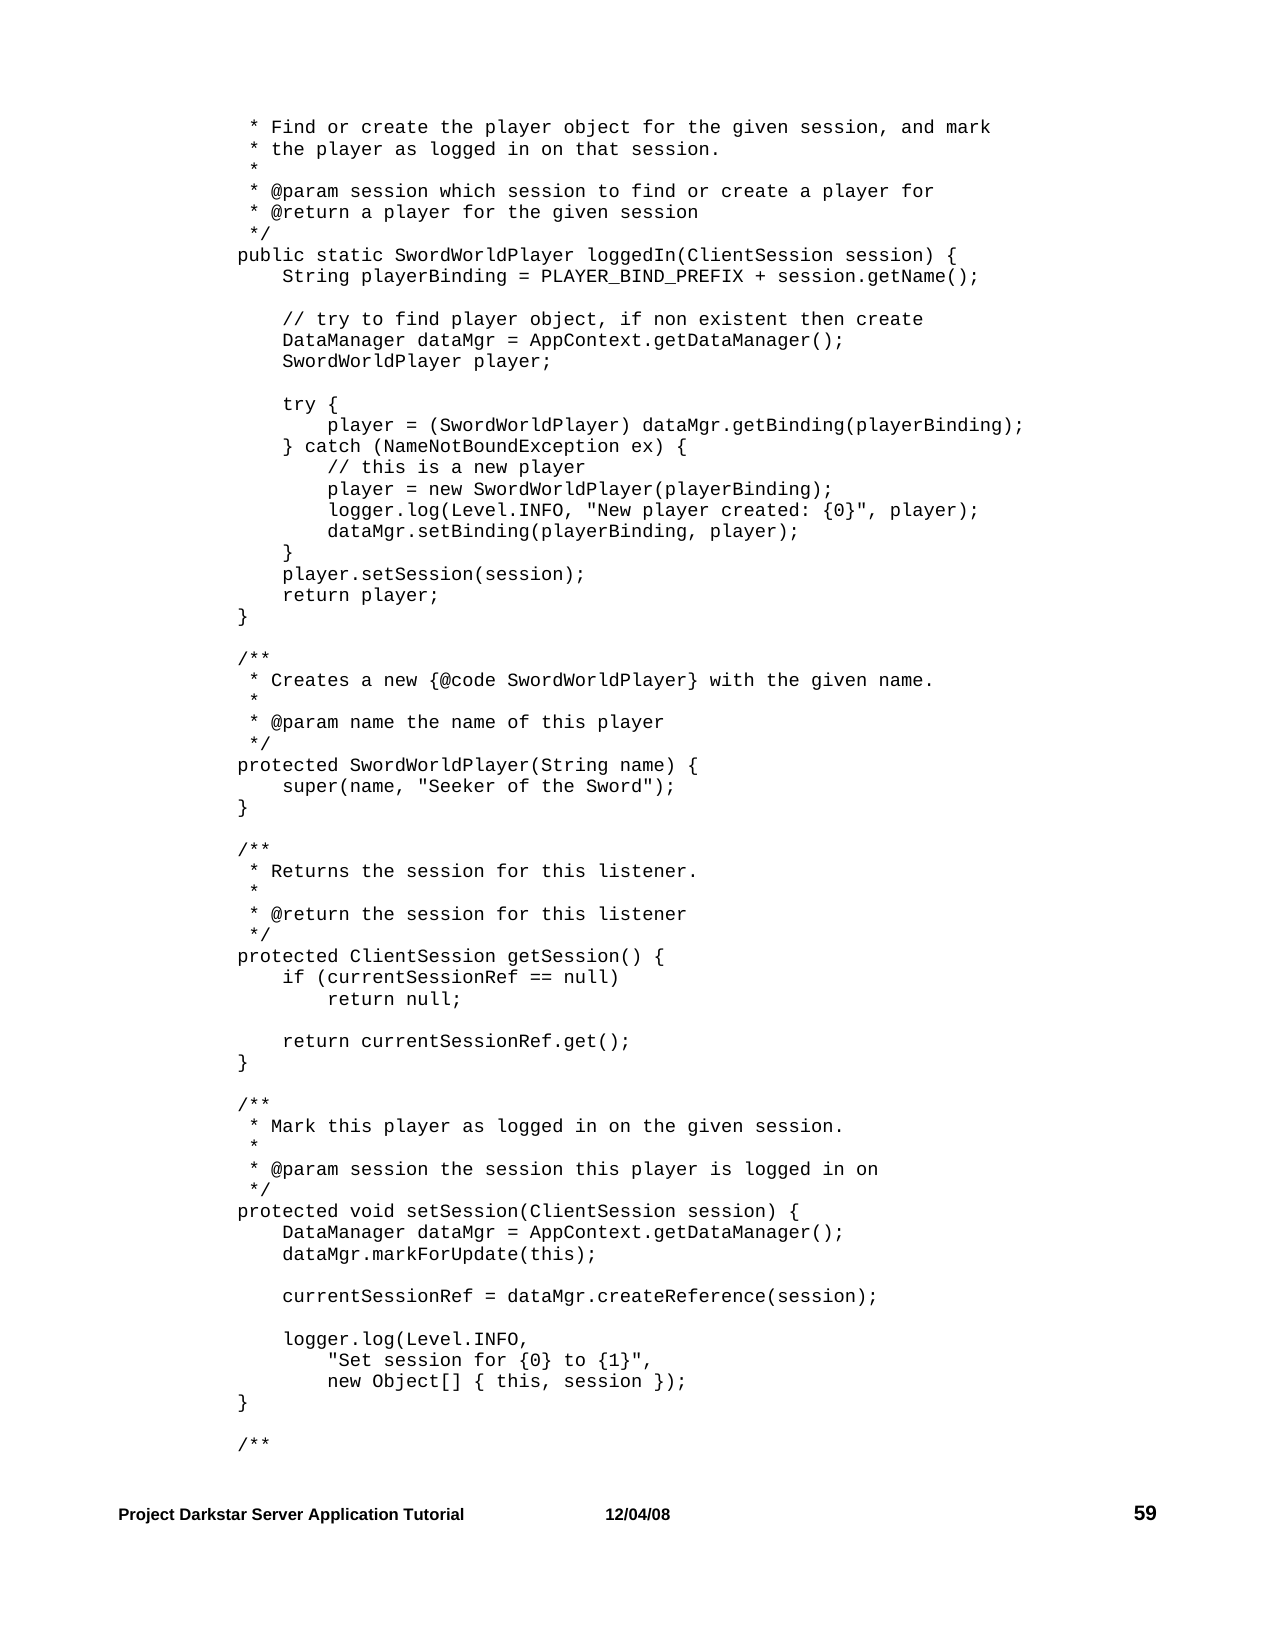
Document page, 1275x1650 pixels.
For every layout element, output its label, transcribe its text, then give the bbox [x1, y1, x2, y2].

text */ [192, 926, 1098, 947]
text } [192, 1053, 1098, 1074]
text dataMgr.setBinding(playerBinding, player); [192, 522, 1098, 543]
text return currentSessionRef.get(); [192, 1032, 1098, 1053]
text * [192, 883, 1098, 904]
text * Returns the session for this listener. [192, 862, 1098, 883]
text */ [192, 224, 1098, 246]
text * Find or create the player object for the given session, and mark [192, 118, 1098, 139]
text /** [192, 649, 1098, 671]
text */ [192, 1181, 1098, 1202]
text */ [192, 734, 1098, 756]
text * @return the session for this listener [192, 904, 1098, 926]
text // try to find player object, if non existent then create [192, 309, 1098, 331]
text } [192, 798, 1098, 819]
text * [192, 1138, 1098, 1159]
text * the player as logged in on that session. [192, 139, 1098, 161]
text dataMgr.markForUpdate(this); [192, 1244, 1098, 1266]
text return null; [192, 989, 1098, 1011]
text * [192, 161, 1098, 182]
text logger.log(Level.INFO, [192, 1329, 1098, 1351]
text super(name, "Seeker of the Sword"); [192, 777, 1098, 798]
text DataManager dataMgr = AppContext.getDataManager(); [192, 331, 1098, 352]
text } [192, 607, 1098, 628]
text SwordWorldPlayer player; [192, 352, 1098, 373]
text player.setSession(session); [192, 564, 1098, 586]
text * @return a player for the given session [192, 203, 1098, 224]
text * Mark this player as logged in on the given session. [192, 1117, 1098, 1138]
text * [192, 692, 1098, 713]
text // this is a new player [192, 458, 1098, 479]
text player = (SwordWorldPlayer) dataMgr.getBinding(playerBinding); [192, 416, 1098, 437]
text } [192, 543, 1098, 564]
text /** [192, 841, 1098, 862]
text } catch (NameNotBoundException ex) { [192, 437, 1098, 458]
text } [192, 1393, 1098, 1414]
text currentSessionRef = dataMgr.createReference(session); [192, 1287, 1098, 1308]
text String playerBinding = PLAYER_BIND_PREFIX + session.getName(); [192, 267, 1098, 288]
text protected SwordWorldPlayer(String name) { [192, 756, 1098, 777]
text public static SwordWorldPlayer loggedIn(ClientSession session) { [192, 246, 1098, 267]
text logger.log(Level.INFO, "New player created: {0}", player); [192, 501, 1098, 522]
text DataManager dataMgr = AppContext.getDataManager(); [192, 1223, 1098, 1244]
text player = new SwordWorldPlayer(playerBinding); [192, 479, 1098, 501]
text /** [192, 1436, 1098, 1457]
text "Set session for {0} to {1}", [192, 1351, 1098, 1372]
text * @param session the session this player is logged in on [192, 1159, 1098, 1181]
text new Object[] { this, session }); [192, 1372, 1098, 1393]
text protected void setSession(ClientSession session) { [192, 1202, 1098, 1223]
text * Creates a new {@code SwordWorldPlayer} with the given name. [192, 671, 1098, 692]
text * @param name the name of this player [192, 713, 1098, 734]
text return player; [192, 586, 1098, 607]
text * @param session which session to find or create a player for [192, 182, 1098, 203]
text try { [192, 394, 1098, 416]
text /** [192, 1096, 1098, 1117]
text if (currentSessionRef == null) [192, 968, 1098, 989]
text protected ClientSession getSession() { [192, 947, 1098, 968]
